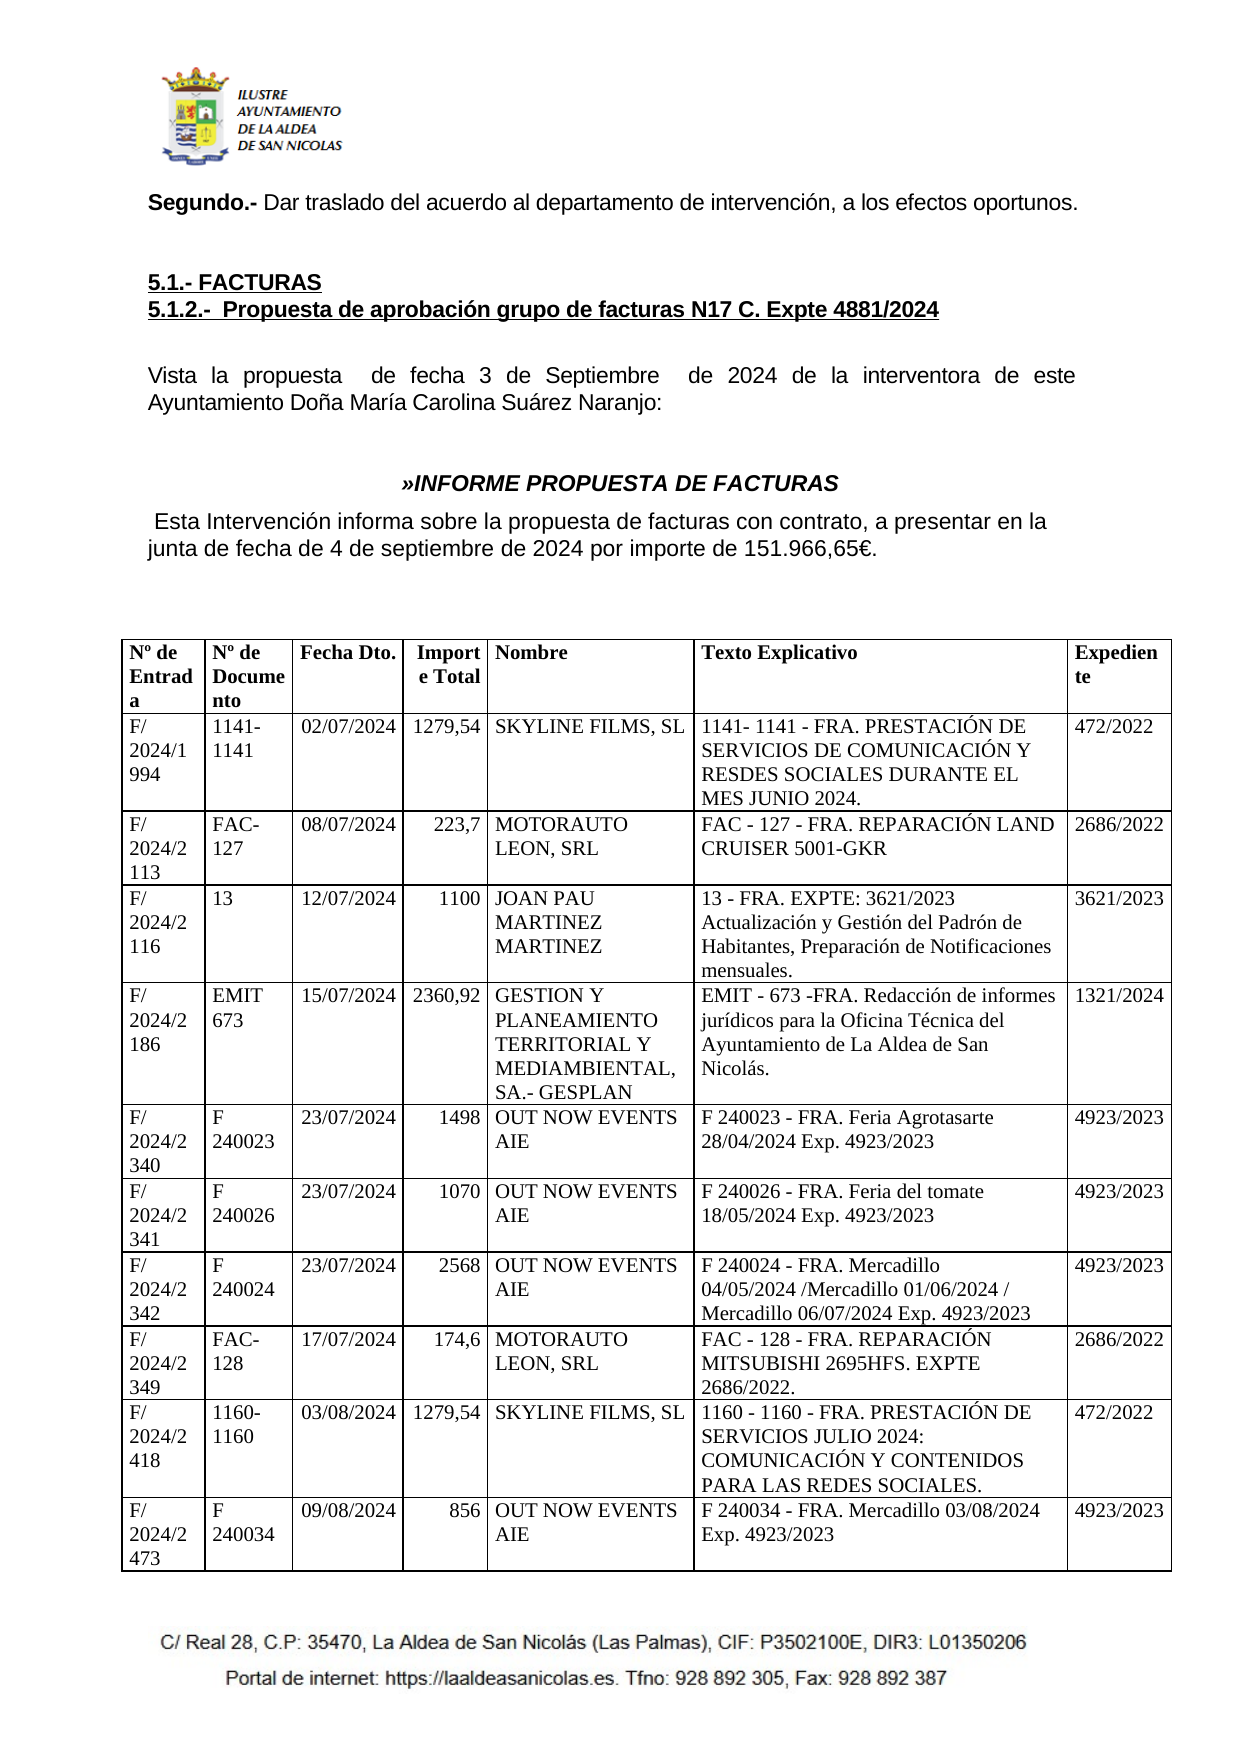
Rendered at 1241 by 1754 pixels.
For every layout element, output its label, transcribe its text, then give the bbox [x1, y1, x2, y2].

picture [148, 1626, 1034, 1694]
table_cell 1279,54 [404, 714, 487, 810]
table_cell F/2024/2186 [123, 983, 204, 1104]
table_cell 4923/2023 [1068, 1253, 1171, 1325]
table_cell MOTORAUTO LEON, SRL [488, 812, 693, 884]
table_cell 1498 [404, 1105, 487, 1177]
table_cell 472/2022 [1068, 714, 1171, 810]
text 5.1.2.- Propuesta de aprobación grupo de facturas N17 C. Expte 4881/2024 [148, 296, 1093, 323]
table_cell 02/07/2024 [293, 714, 402, 810]
table_cell 1100 [404, 886, 487, 982]
table_header Importe Total [404, 640, 487, 712]
table_cell 1070 [404, 1179, 487, 1251]
table_cell 4923/2023 [1068, 1179, 1171, 1251]
table_cell F 240026 - FRA. Feria del tomate 18/05/2024 Exp. 4923/2023 [695, 1179, 1067, 1251]
table_cell 174,6 [404, 1327, 487, 1399]
table_cell OUT NOW EVENTS AIE [488, 1179, 693, 1251]
table_cell 15/07/2024 [293, 983, 402, 1104]
table_cell 4923/2023 [1068, 1498, 1171, 1570]
table_cell SKYLINE FILMS, SL [488, 714, 693, 810]
table_cell 2360,92 [404, 983, 487, 1104]
table_cell 2686/2022 [1068, 1327, 1171, 1399]
table_cell 1160- 1160 [206, 1400, 292, 1497]
table_cell FAC- 128 [206, 1327, 292, 1399]
table_cell F/2024/2342 [123, 1253, 204, 1325]
text »INFORME PROPUESTA DE FACTURAS [148, 469, 1093, 496]
table_cell 23/07/2024 [293, 1253, 402, 1325]
table_cell F 240023 - FRA. Feria Agrotasarte 28/04/2024 Exp. 4923/2023 [695, 1105, 1067, 1177]
table_cell EMIT 673 [206, 983, 292, 1104]
table_cell F/2024/1994 [123, 714, 204, 810]
table_header Nº de Entrada [123, 640, 204, 712]
table_cell OUT NOW EVENTS AIE [488, 1498, 693, 1570]
table_cell 12/07/2024 [293, 886, 402, 982]
table_cell F 240026 [206, 1179, 292, 1251]
table_cell 23/07/2024 [293, 1179, 402, 1251]
table_cell F 240034 - FRA. Mercadillo 03/08/2024 Exp. 4923/2023 [695, 1498, 1067, 1570]
text 5.1.- FACTURAS [148, 269, 1078, 296]
table_cell 17/07/2024 [293, 1327, 402, 1399]
table_cell F/2024/2418 [123, 1400, 204, 1497]
table_cell 223,7 [404, 812, 487, 884]
table_cell F/2024/2473 [123, 1498, 204, 1570]
table_cell F/2024/2349 [123, 1327, 204, 1399]
table_cell 1321/2024 [1068, 983, 1171, 1104]
table_header Nombre [488, 640, 693, 712]
table_cell 03/08/2024 [293, 1400, 402, 1497]
table_cell FAC - 127 - FRA. REPARACIÓN LAND CRUISER 5001-GKR [695, 812, 1067, 884]
table_cell 2568 [404, 1253, 487, 1325]
table_header Nº de Documento [206, 640, 292, 712]
table_cell 13 - FRA. EXPTE: 3621/2023 Actualización y Gestión del Padrón de Habitantes, Preparación de Notificaciones mensuales. [695, 886, 1067, 982]
table_header Texto Explicativo [695, 640, 1067, 712]
table_cell FAC - 128 - FRA. REPARACIÓN MITSUBISHI 2695HFS. EXPTE 2686/2022. [695, 1327, 1067, 1399]
table_cell 1141- 1141 - FRA. PRESTACIÓN DE SERVICIOS DE COMUNICACIÓN Y RESDES SOCIALES DURANTE EL MES JUNIO 2024. [695, 714, 1067, 810]
table_header Fecha Dto. [293, 640, 402, 712]
table_cell F/2024/2113 [123, 812, 204, 884]
table_header Expediente [1068, 640, 1171, 712]
table_cell JOAN PAU MARTINEZ MARTINEZ [488, 886, 693, 982]
table_cell 23/07/2024 [293, 1105, 402, 1177]
table_cell EMIT - 673 -FRA. Redacción de informes jurídicos para la Oficina Técnica del Ayuntamiento de La Aldea de San Nicolás. [695, 983, 1067, 1104]
table_cell FAC- 127 [206, 812, 292, 884]
table_cell SKYLINE FILMS, SL [488, 1400, 693, 1497]
table_cell 13 [206, 886, 292, 982]
table_cell F 240023 [206, 1105, 292, 1177]
text Esta Intervención informa sobre la propuesta de facturas con contrato, a presentar en la junta de fecha de 4 de septiembre de 2024 por importe de 151.966,65€. [148, 508, 1093, 561]
table_cell 1279,54 [404, 1400, 487, 1497]
text Vista la propuesta de fecha 3 de Septiembre de 2024 de la interventora de este Ayuntamiento Doña María Carolina Suárez Naranjo: [148, 362, 1078, 415]
table_cell F 240034 [206, 1498, 292, 1570]
table_cell 2686/2022 [1068, 812, 1171, 884]
table_cell 1160 - 1160 - FRA. PRESTACIÓN DE SERVICIOS JULIO 2024: COMUNICACIÓN Y CONTENIDOS PARA LAS REDES SOCIALES. [695, 1400, 1067, 1497]
table_cell F/2024/2116 [123, 886, 204, 982]
table_cell 472/2022 [1068, 1400, 1171, 1497]
table_cell 1141- 1141 [206, 714, 292, 810]
table_cell OUT NOW EVENTS AIE [488, 1105, 693, 1177]
table_cell F/2024/2340 [123, 1105, 204, 1177]
table_cell OUT NOW EVENTS AIE [488, 1253, 693, 1325]
table_cell F/2024/2341 [123, 1179, 204, 1251]
text Segundo.- Dar traslado del acuerdo al departamento de intervención, a los efectos oportunos. [148, 188, 1093, 215]
table_cell GESTION Y PLANEAMIENTO TERRITORIAL Y MEDIAMBIENTAL,SA.- GESPLAN [488, 983, 693, 1104]
table_cell 08/07/2024 [293, 812, 402, 884]
table_cell 856 [404, 1498, 487, 1570]
table_cell 09/08/2024 [293, 1498, 402, 1570]
table_cell 4923/2023 [1068, 1105, 1171, 1177]
table_cell MOTORAUTO LEON, SRL [488, 1327, 693, 1399]
table_cell 3621/2023 [1068, 886, 1171, 982]
picture [148, 59, 358, 173]
table_cell F 240024 [206, 1253, 292, 1325]
table_cell F 240024 - FRA. Mercadillo 04/05/2024 /Mercadillo 01/06/2024 / Mercadillo 06/07/2024 Exp. 4923/2023 [695, 1253, 1067, 1325]
